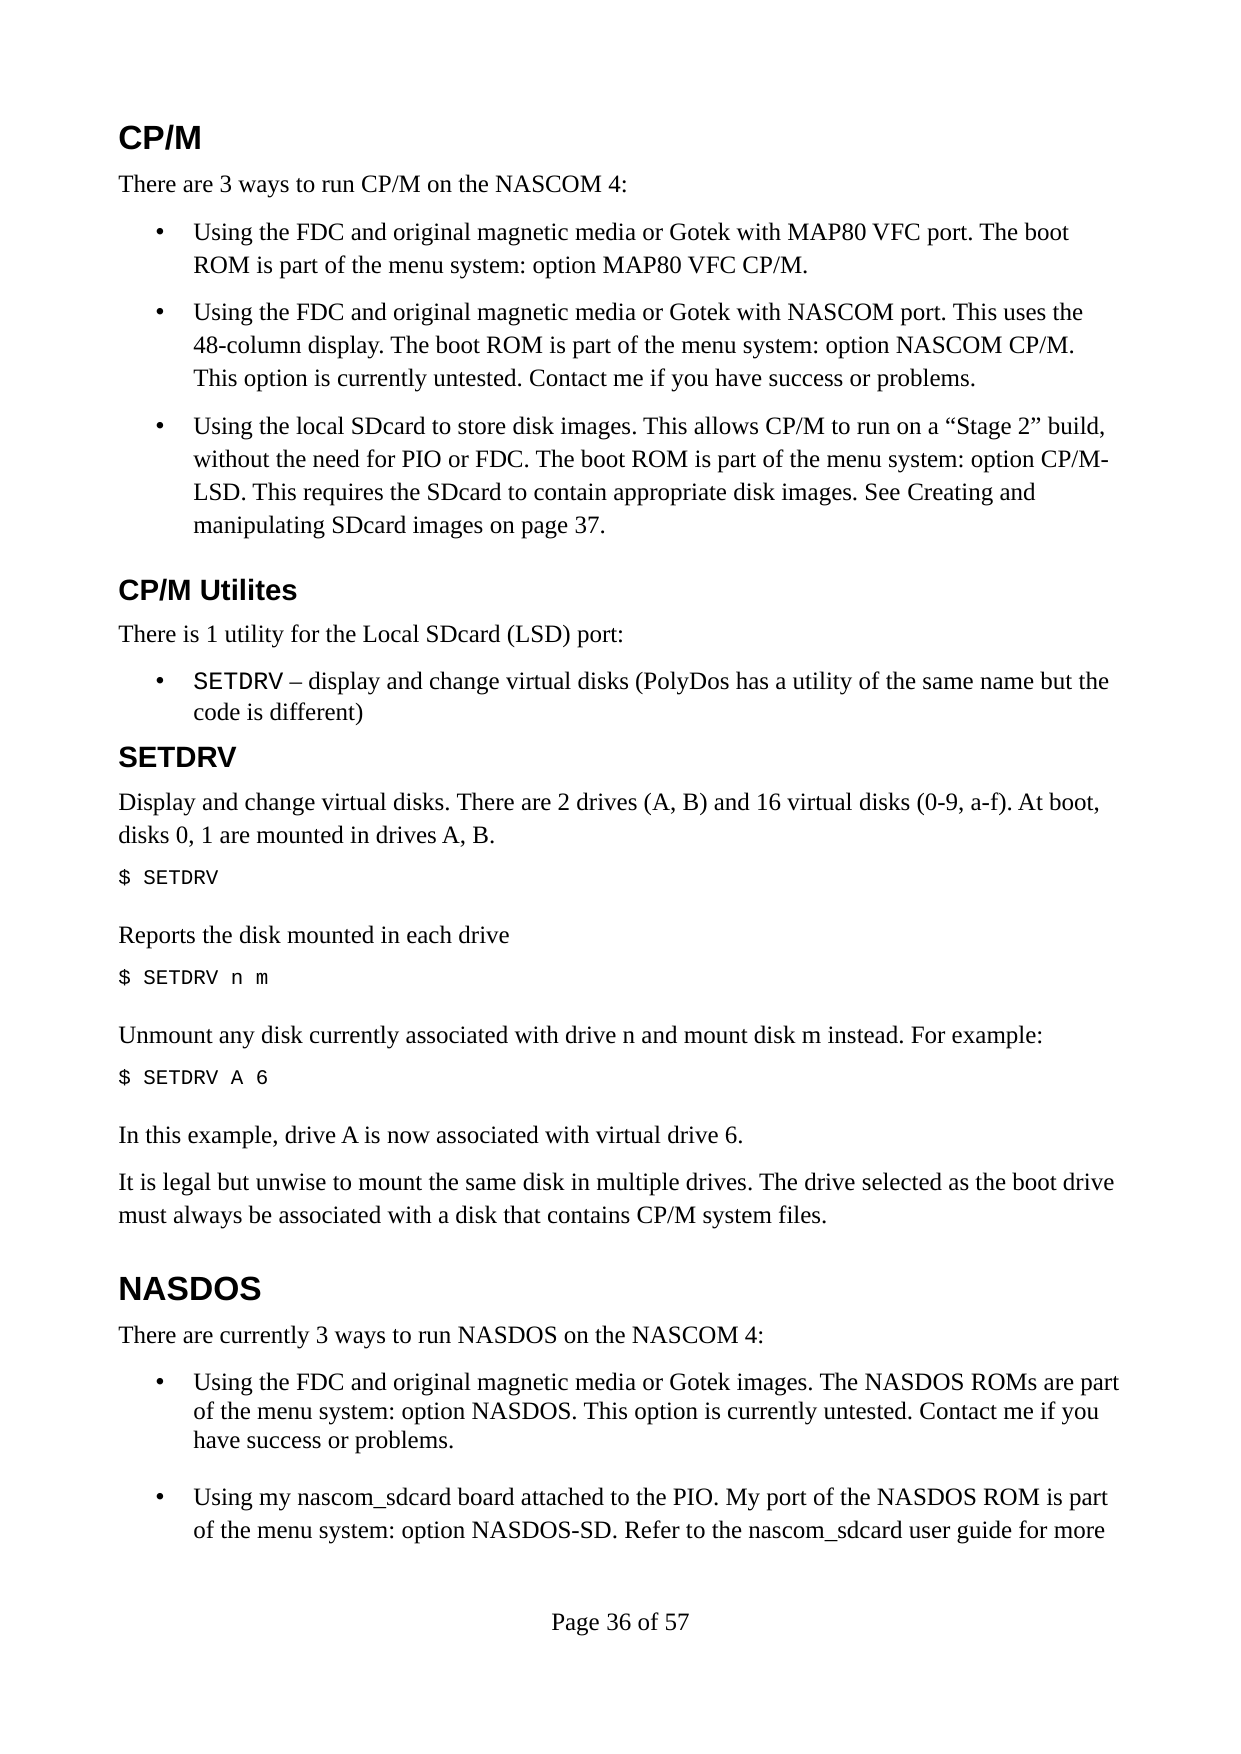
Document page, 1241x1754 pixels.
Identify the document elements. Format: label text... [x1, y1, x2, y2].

list Using the FDC and original magnetic media or Gotek with NASCOM port. This uses the 48-column display. The boot ROM is part of the menu system: option NASCOM CP/M. This option is currently untested. Contact me if you have success or problems. [156, 297, 1122, 392]
text It is legal but unwise to mount the same disk in multiple drives. The drive selected as the boot drive must always be associated with a disk that contains CP/M system files. [118, 1167, 1122, 1229]
list SETDRV – display and change virtual disks (PolyDos has a utility of the same name but the code is different) [156, 666, 1122, 726]
list Using the local SDcard to store disk images. This allows CP/M to run on a “Stage 2” build, without the need for PIO or FDC. The boot ROM is part of the menu system: option CP/M-LSD. This requires the SDcard to contain appropriate disk images. See Creating and manipulating SDcard images on page 37. [156, 411, 1122, 539]
subtitle CP/M [118, 118, 1122, 157]
text Reports the disk mounted in each drive [118, 920, 1122, 948]
list Using the FDC and original magnetic media or Gotek with MAP80 VFC port. The boot ROM is part of the menu system: option MAP80 VFC CP/M. [156, 217, 1122, 279]
text $ SETDRV A 6 [118, 1067, 1122, 1091]
subtitle NASDOS [118, 1269, 1122, 1307]
text $ SETDRV n m [118, 967, 1122, 991]
text Unmount any disk currently associated with drive n and mount disk m instead. For example: [118, 1020, 1122, 1048]
list Using the FDC and original magnetic media or Gotek images. The NASDOS ROMs are part of the menu system: option NASDOS. This option is currently untested. Contact me if you have success or problems. [156, 1367, 1122, 1454]
subtitle CP/M Utilites [118, 572, 1122, 606]
list Using my nascom_sdcard board attached to the PIO. My port of the NASDOS ROM is part of the menu system: option NASDOS-SD. Refer to the nascom_sdcard user guide for more [156, 1482, 1122, 1544]
text Display and change virtual disks. There are 2 drives (A, B) and 16 virtual disks (0-9, a-f). At boot, disks 0, 1 are mounted in drives A, B. [118, 787, 1122, 848]
text There is 1 utility for the Local SDcard (LSD) port: [118, 619, 1122, 647]
text There are 3 ways to run CP/M on the NASCOM 4: [118, 169, 1122, 198]
subtitle SETDRV [118, 740, 1122, 774]
text In this example, drive A is now associated with virtual drive 6. [118, 1120, 1122, 1148]
text $ SETDRV [118, 867, 1122, 891]
text There are currently 3 ways to run NASDOS on the NASCOM 4: [118, 1320, 1122, 1349]
